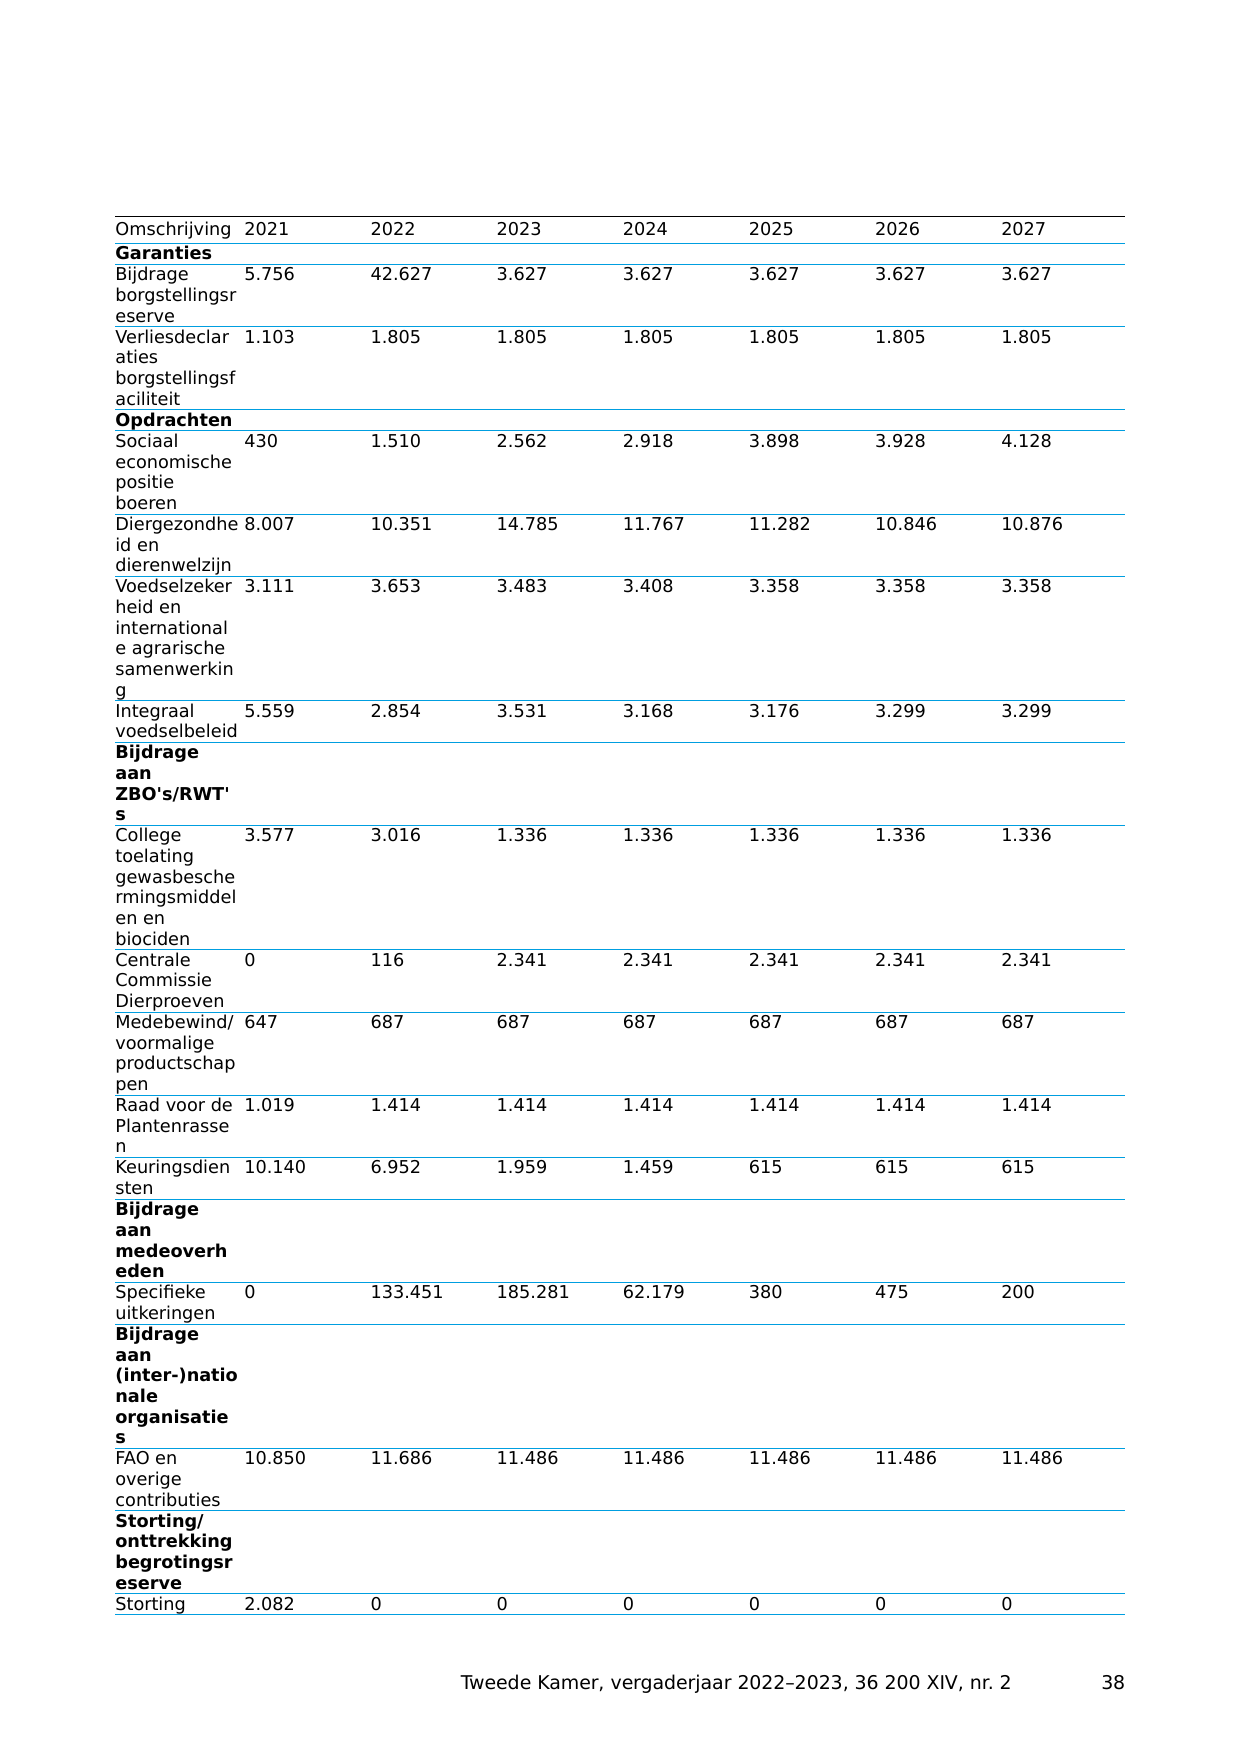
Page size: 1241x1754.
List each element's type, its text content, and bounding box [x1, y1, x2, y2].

table_cell 1.336 [620, 826, 746, 949]
table_cell 1.805 [494, 327, 620, 409]
table_cell [998, 1325, 1125, 1448]
table_cell 11.486 [620, 1449, 746, 1510]
table_cell [620, 743, 746, 825]
table_cell 3.928 [872, 431, 998, 513]
table_cell 3.627 [872, 265, 998, 326]
table_cell Integraal voedselbeleid [115, 701, 241, 742]
table_cell 1.336 [494, 826, 620, 949]
table_cell 0 [494, 1594, 620, 1614]
table_cell 3.408 [620, 577, 746, 700]
table_cell 3.016 [368, 826, 493, 949]
table_cell 3.111 [241, 577, 367, 700]
table_cell 10.351 [368, 515, 493, 576]
table_cell [494, 244, 620, 264]
table_cell College toelating gewasbeschermingsmiddelen en biociden [115, 826, 241, 949]
table_cell 11.486 [494, 1449, 620, 1510]
table_cell [620, 410, 746, 430]
table_cell [872, 244, 998, 264]
table_cell 3.168 [620, 701, 746, 742]
table_cell 42.627 [368, 265, 493, 326]
table_cell Omschrijving [115, 217, 241, 243]
table_cell Diergezondheid en dierenwelzijn [115, 515, 241, 576]
table_cell 2025 [746, 217, 872, 243]
table_cell 0 [872, 1594, 998, 1614]
table_cell 687 [746, 1013, 872, 1094]
table_cell 0 [368, 1594, 493, 1614]
table_cell 10.140 [241, 1158, 367, 1199]
table_cell 1.414 [620, 1096, 746, 1157]
table_cell 1.805 [998, 327, 1125, 409]
table_cell 62.179 [620, 1283, 746, 1323]
table_cell 10.850 [241, 1449, 367, 1510]
table_cell Verliesdeclaraties borgstellingsfaciliteit [115, 327, 241, 409]
table_cell 3.653 [368, 577, 493, 700]
table_cell [746, 1200, 872, 1282]
table_cell 3.627 [998, 265, 1125, 326]
table_cell [746, 410, 872, 430]
table_cell [998, 244, 1125, 264]
table_cell [746, 244, 872, 264]
table_cell [494, 410, 620, 430]
table_cell Storting/onttrekking begrotingsreserve [115, 1511, 241, 1593]
table_header Budgettaire gevolgen van beleid Artikel 21 (bedragen x € 1.000) [115, 191, 1125, 216]
table_cell [241, 1325, 367, 1448]
table_cell 5.559 [241, 701, 367, 742]
table_cell 1.336 [872, 826, 998, 949]
table_cell 3.358 [872, 577, 998, 700]
table_cell 2021 [241, 217, 367, 243]
table_cell [241, 1200, 367, 1282]
table_cell 2.082 [241, 1594, 367, 1614]
table_cell 10.876 [998, 515, 1125, 576]
table_cell 11.282 [746, 515, 872, 576]
table_cell 1.103 [241, 327, 367, 409]
table_cell 687 [368, 1013, 493, 1094]
table_cell 6.952 [368, 1158, 493, 1199]
table_cell Specifieke uitkeringen [115, 1283, 241, 1323]
table_cell [241, 743, 367, 825]
table_cell 3.627 [494, 265, 620, 326]
table_cell 2.562 [494, 431, 620, 513]
table_cell 2.341 [620, 950, 746, 1012]
table_cell Bijdrage borgstellingsreserve [115, 265, 241, 326]
table_cell [368, 1511, 493, 1593]
table_cell [872, 1511, 998, 1593]
table_cell 2.854 [368, 701, 493, 742]
table_cell 11.767 [620, 515, 746, 576]
table_cell 0 [241, 1283, 367, 1323]
table_cell 687 [494, 1013, 620, 1094]
table_cell 11.486 [746, 1449, 872, 1510]
table_cell 0 [746, 1594, 872, 1614]
table_cell 1.019 [241, 1096, 367, 1157]
table_cell 200 [998, 1283, 1125, 1323]
table_cell [872, 410, 998, 430]
table_cell [368, 410, 493, 430]
table_cell [746, 1325, 872, 1448]
table_cell 10.846 [872, 515, 998, 576]
table_cell FAO en overige contributies [115, 1449, 241, 1510]
table_cell 1.805 [746, 327, 872, 409]
table_cell 2026 [872, 217, 998, 243]
table_cell Raad voor de Plantenrassen [115, 1096, 241, 1157]
table_cell Bijdrage aan (inter-)nationale organisaties [115, 1325, 241, 1448]
table_cell 3.627 [746, 265, 872, 326]
table_cell 0 [998, 1594, 1125, 1614]
table_cell 0 [241, 950, 367, 1012]
table_cell Keuringsdiensten [115, 1158, 241, 1199]
table_cell 2.341 [872, 950, 998, 1012]
table_cell 3.483 [494, 577, 620, 700]
table_cell [368, 1325, 493, 1448]
table_cell 1.336 [998, 826, 1125, 949]
table_cell Voedselzekerheid en internationale agrarische samenwerking [115, 577, 241, 700]
table_cell 1.414 [872, 1096, 998, 1157]
table_cell [241, 410, 367, 430]
table_cell 3.299 [872, 701, 998, 742]
table_cell 687 [998, 1013, 1125, 1094]
table_cell 1.414 [494, 1096, 620, 1157]
table_cell 1.510 [368, 431, 493, 513]
table_cell 11.486 [872, 1449, 998, 1510]
table_cell 475 [872, 1283, 998, 1323]
table_cell 615 [998, 1158, 1125, 1199]
table_cell [241, 1511, 367, 1593]
table_cell [494, 1325, 620, 1448]
table_cell 133.451 [368, 1283, 493, 1323]
table_cell Bijdrage aan medeoverheden [115, 1200, 241, 1282]
table_cell 2023 [494, 217, 620, 243]
table_cell [494, 1511, 620, 1593]
table_cell 1.959 [494, 1158, 620, 1199]
table_cell [620, 1200, 746, 1282]
table_cell 3.299 [998, 701, 1125, 742]
table_cell 687 [620, 1013, 746, 1094]
table_cell 3.627 [620, 265, 746, 326]
table_cell 647 [241, 1013, 367, 1094]
table_cell 3.531 [494, 701, 620, 742]
table_cell 2022 [368, 217, 493, 243]
table_cell [494, 1200, 620, 1282]
table_cell [368, 1200, 493, 1282]
table_cell [746, 743, 872, 825]
table_cell 14.785 [494, 515, 620, 576]
table_cell [872, 1325, 998, 1448]
table_cell 11.486 [998, 1449, 1125, 1510]
table_cell 2.341 [494, 950, 620, 1012]
table_cell Bijdrage aan ZBO's/RWT's [115, 743, 241, 825]
table_cell 380 [746, 1283, 872, 1323]
table_cell 0 [620, 1594, 746, 1614]
table_cell 4.128 [998, 431, 1125, 513]
table_cell Centrale Commissie Dierproeven [115, 950, 241, 1012]
table_cell 2.341 [746, 950, 872, 1012]
table_cell [998, 1200, 1125, 1282]
table_cell [368, 244, 493, 264]
table_cell 430 [241, 431, 367, 513]
table_cell 2.341 [998, 950, 1125, 1012]
table_cell 1.414 [998, 1096, 1125, 1157]
table_cell [746, 1511, 872, 1593]
table_cell 1.805 [368, 327, 493, 409]
table_cell 1.805 [872, 327, 998, 409]
table_cell 2.918 [620, 431, 746, 513]
table_cell [620, 1325, 746, 1448]
table_cell Opdrachten [115, 410, 241, 430]
table_cell [241, 244, 367, 264]
table_cell [872, 743, 998, 825]
table_cell Medebewind/voormalige productschappen [115, 1013, 241, 1094]
table_cell [494, 743, 620, 825]
table_cell [368, 743, 493, 825]
table_cell Storting [115, 1594, 241, 1614]
table_cell 1.459 [620, 1158, 746, 1199]
table_cell 3.898 [746, 431, 872, 513]
table_cell 185.281 [494, 1283, 620, 1323]
table_cell 1.414 [746, 1096, 872, 1157]
table_cell 615 [746, 1158, 872, 1199]
table_cell 2024 [620, 217, 746, 243]
table_cell [872, 1200, 998, 1282]
table_cell 3.577 [241, 826, 367, 949]
table_cell Garanties [115, 244, 241, 264]
table_cell 687 [872, 1013, 998, 1094]
table_cell 5.756 [241, 265, 367, 326]
table_cell [998, 410, 1125, 430]
table_cell 116 [368, 950, 493, 1012]
table_cell 1.805 [620, 327, 746, 409]
table_cell 8.007 [241, 515, 367, 576]
table_cell 3.358 [746, 577, 872, 700]
table_cell [620, 1511, 746, 1593]
table_cell [620, 244, 746, 264]
table_cell 1.414 [368, 1096, 493, 1157]
table_cell 2027 [998, 217, 1125, 243]
table_cell [998, 1511, 1125, 1593]
table_cell [998, 743, 1125, 825]
table_cell 1.336 [746, 826, 872, 949]
table_cell Sociaal economische positie boeren [115, 431, 241, 513]
table_cell 615 [872, 1158, 998, 1199]
table_cell 3.358 [998, 577, 1125, 700]
table_cell 3.176 [746, 701, 872, 742]
table_cell 11.686 [368, 1449, 493, 1510]
